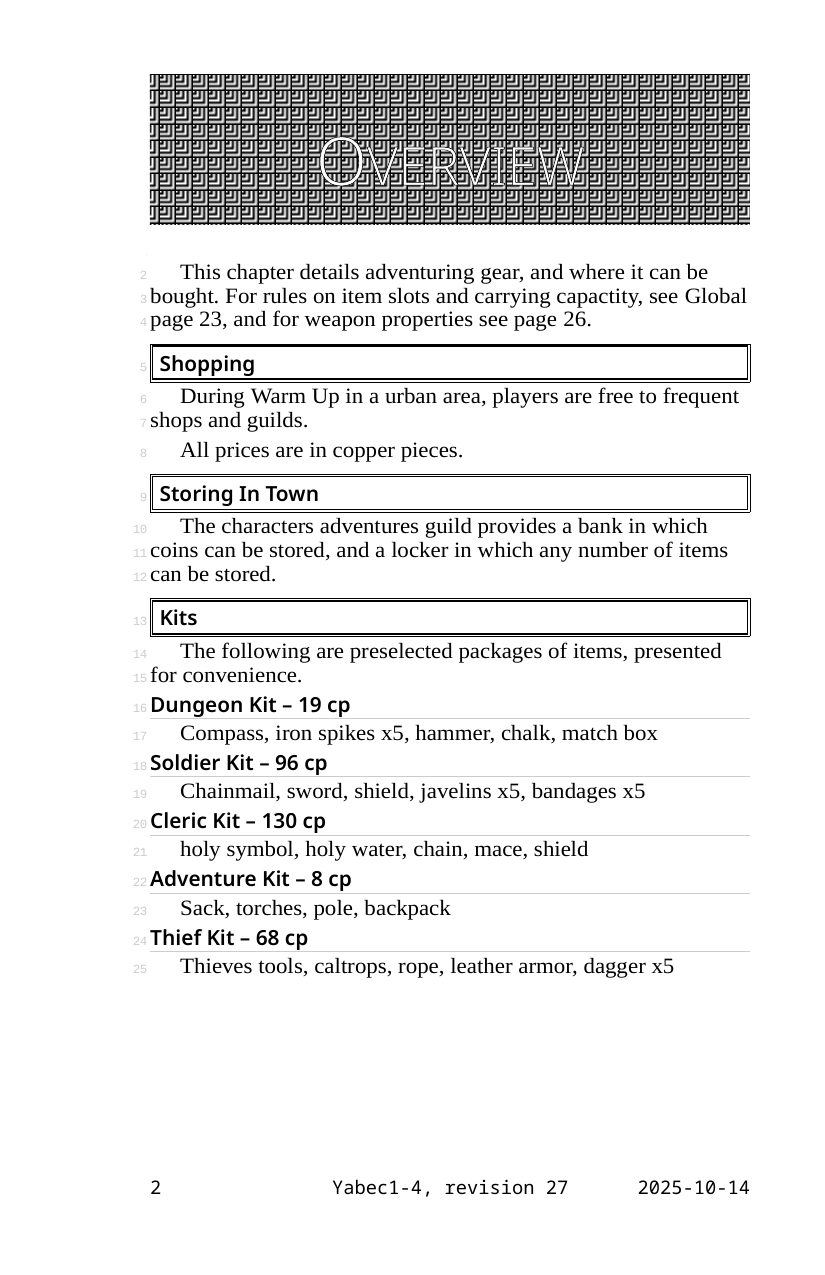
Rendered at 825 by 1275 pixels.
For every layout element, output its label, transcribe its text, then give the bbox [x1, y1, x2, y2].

subtitle Soldier Kit – 96 cp [150, 748, 750, 776]
text Thieves tools, caltrops, rope, leather armor, dagger x5 [150, 954, 750, 978]
text The following are preselected packages of items, presented for convenience. [150, 639, 750, 687]
picture [149, 74, 750, 225]
text Compass, iron spikes x5, hammer, chalk, match box [150, 721, 750, 745]
subtitle Thief Kit – 68 cp [150, 923, 750, 951]
text All prices are in copper pieces. [150, 438, 750, 462]
subtitle Cleric Kit – 130 cp [150, 806, 750, 835]
text Chainmail, sword, shield, javelins x5, bandages x5 [150, 780, 750, 803]
text Sack, torches, pole, backpack [150, 896, 750, 920]
text holy symbol, holy water, chain, mace, shield [150, 838, 750, 862]
subtitle Dungeon Kit – 19 cp [150, 690, 750, 718]
text The characters adventures guild provides a bank in which coins can be stored, and a locker in which any number of items can be stored. [150, 515, 750, 586]
text This chapter details adventuring gear, and where it can be bought. For rules on item slots and carrying capactity, see Global page 22, and for weapon properties see page 24. [150, 260, 750, 332]
subtitle Adventure Kit – 8 cp [150, 864, 750, 893]
subtitle Shopping [153, 347, 747, 378]
text During Warm Up in a urban area, players are free to frequent shops and guilds. [150, 385, 750, 432]
